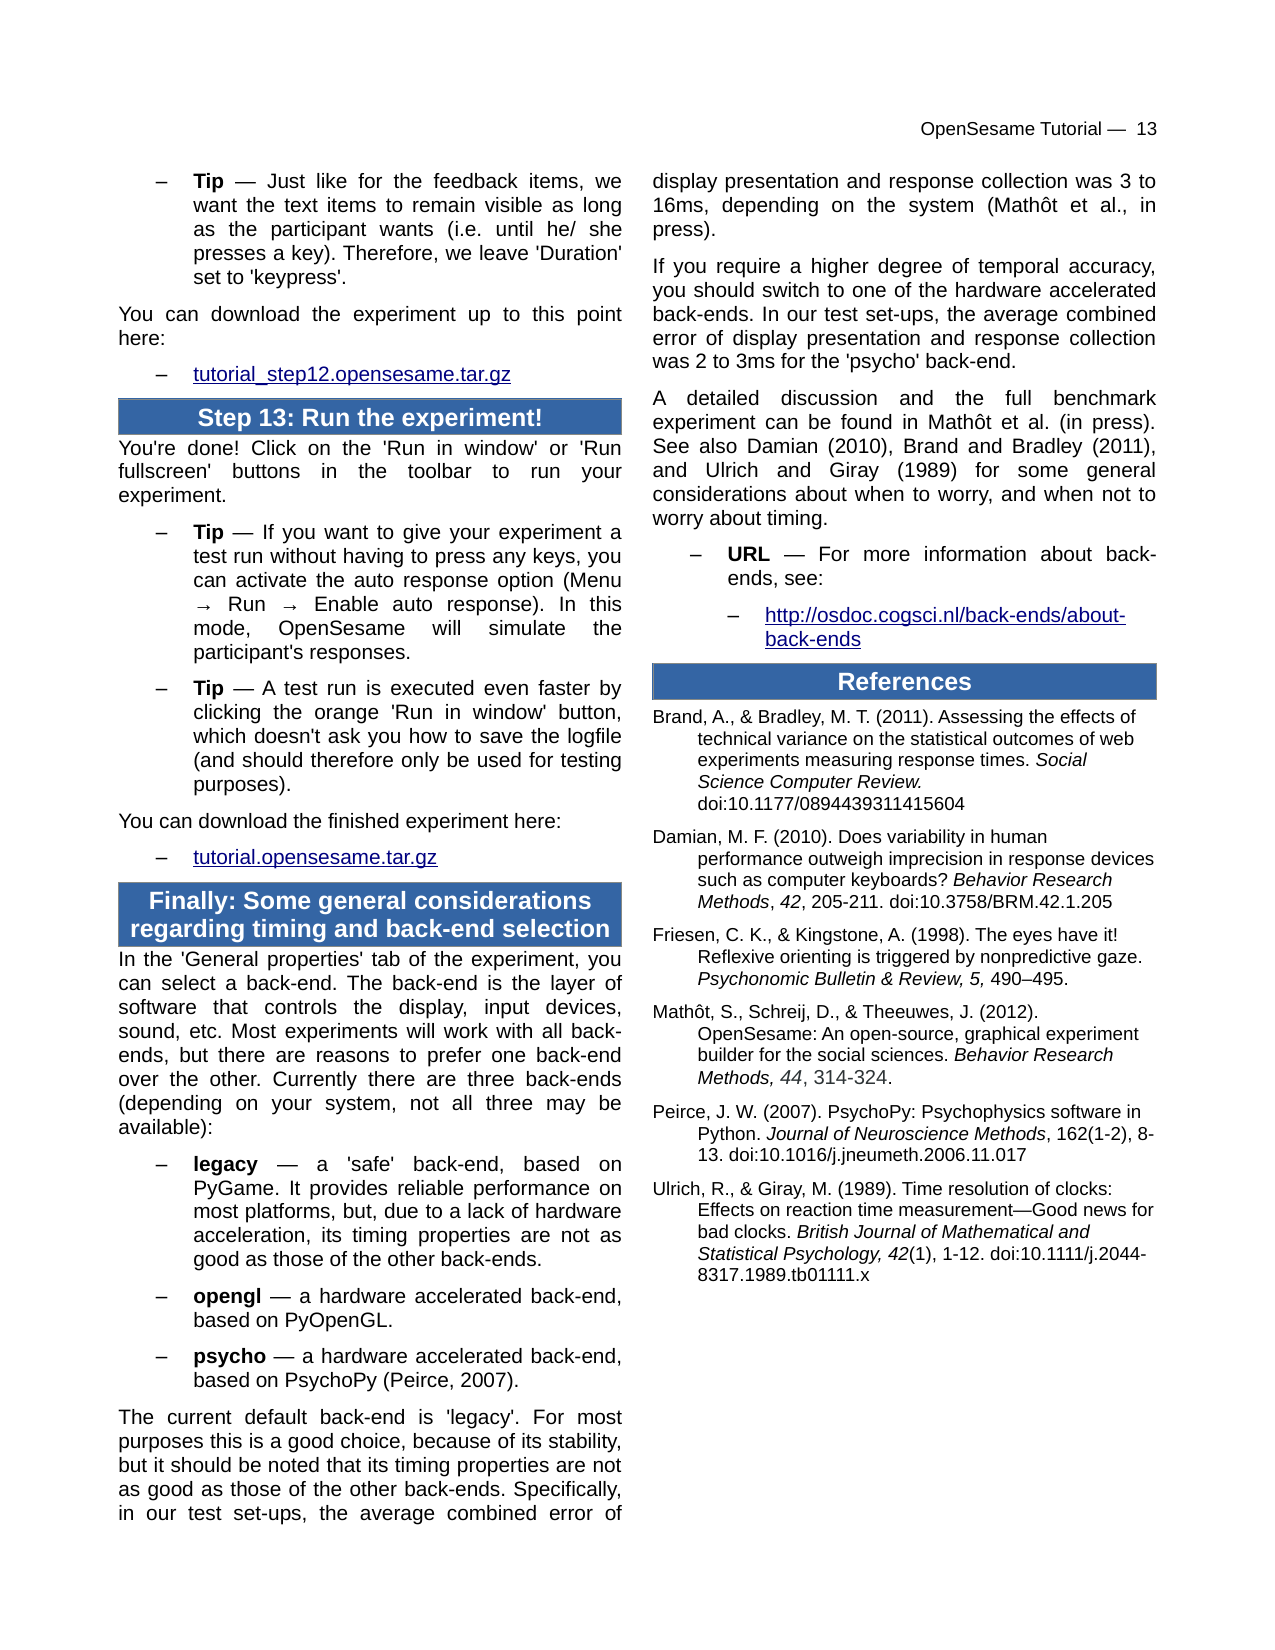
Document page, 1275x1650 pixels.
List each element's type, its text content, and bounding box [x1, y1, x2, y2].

list tutorial.opensesame.tar.gz [156, 845, 622, 869]
list tutorial_step12.opensesame.tar.gz [156, 362, 622, 386]
text The current default back-end is 'legacy'. For most purposes this is a good choice, because of its stability, but it should be noted that its timing properties are not as good as those of the other back-ends. Specifically, in our test set-ups, the average combined error of [118, 1405, 622, 1524]
text A detailed discussion and the full benchmark experiment can be found in Mathôt et al. (in press). See also Damian (2010), Brand and Bradley (2011), and Ulrich and Giray (1989) for some general considerations about when to worry, and when not to worry about timing. [652, 386, 1157, 529]
list psycho — a hardware accelerated back-end, based on PsychoPy (Peirce, 2007). [156, 1344, 622, 1392]
text Brand, A., & Bradley, M. T. (2011). Assessing the effects of technical variance on the statistical outcomes of web experiments measuring response times. Social Science Computer Review. doi:10.1177/0894439311415604 [652, 706, 1157, 814]
list Tip — A test run is executed even faster by clicking the orange 'Run in window' button, which doesn't ask you how to save the logfile (and should therefore only be used for testing purposes). [156, 676, 622, 796]
list URL — For more information about back-ends, see: [690, 542, 1157, 590]
text display presentation and response collection was 3 to 16ms, depending on the system (Mathôt et al., in press). [652, 169, 1157, 241]
text In the 'General properties' tab of the experiment, you can select a back-end. The back-end is the layer of software that controls the display, input devices, sound, etc. Most experiments will work with all back-ends, but there are reasons to prefer one back-end over the other. Currently there are three back-ends (depending on your system, not all three may be available): [118, 947, 622, 1139]
subtitle Step 13: Run the experiment! [119, 400, 621, 434]
text Ulrich, R., & Giray, M. (1989). Time resolution of clocks: Effects on reaction time measurement—Good news for bad clocks. British Journal of Mathematical and Statistical Psychology, 42(1), 1-12. doi:10.1111/j.2044-8317.1989.tb01111.x [652, 1178, 1157, 1286]
text If you require a higher degree of temporal accuracy, you should switch to one of the hardware accelerated back-ends. In our test set-ups, the average combined error of display presentation and response collection was 2 to 3ms for the 'psycho' back-end. [652, 253, 1157, 373]
text Mathôt, S., Schreij, D., & Theeuwes, J. (2012). OpenSesame: An open-source, graphical experiment builder for the social sciences. Behavior Research Methods, 44, 314-324. [652, 1001, 1157, 1089]
list Tip — If you want to give your experiment a test run without having to press any keys, you can activate the auto response option (Menu → Run → Enable auto response). In this mode, OpenSesame will simulate the participant's responses. [156, 520, 622, 664]
list legacy — a 'safe' back-end, based on PyGame. It provides reliable performance on most platforms, but, due to a lack of hardware acceleration, its timing properties are not as good as those of the other back-ends. [156, 1151, 622, 1271]
text Damian, M. F. (2010). Does variability in human performance outweigh imprecision in response devices such as computer keyboards? Behavior Research Methods, 42, 205-211. doi:10.3758/BRM.42.1.205 [652, 826, 1157, 912]
subtitle Finally: Some general considerations regarding timing and back-end selection [119, 883, 621, 946]
list opengl — a hardware accelerated back-end, based on PyOpenGL. [156, 1284, 622, 1332]
text You're done! Click on the 'Run in window' or 'Run fullscreen' buttons in the toolbar to run your experiment. [118, 435, 622, 507]
subtitle References [654, 664, 1156, 699]
text Peirce, J. W. (2007). PsychoPy: Psychophysics software in Python. Journal of Neuroscience Methods, 162(1-2), 8-13. doi:10.1016/j.jneumeth.2006.11.017 [652, 1101, 1157, 1166]
list Tip — Just like for the feedback items, we want the text items to remain visible as long as the participant wants (i.e. until he/ she presses a key). Therefore, we leave 'Duration' set to 'keypress'. [156, 169, 622, 289]
list http://osdoc.cogsci.nl/back-ends/about-back-ends [727, 603, 1157, 651]
text You can download the finished experiment here: [118, 808, 622, 832]
text Friesen, C. K., & Kingstone, A. (1998). The eyes have it! Reflexive orienting is triggered by nonpredictive gaze. Psychonomic Bulletin & Review, 5, 490–495. [652, 924, 1157, 989]
text You can download the experiment up to this point here: [118, 302, 622, 349]
